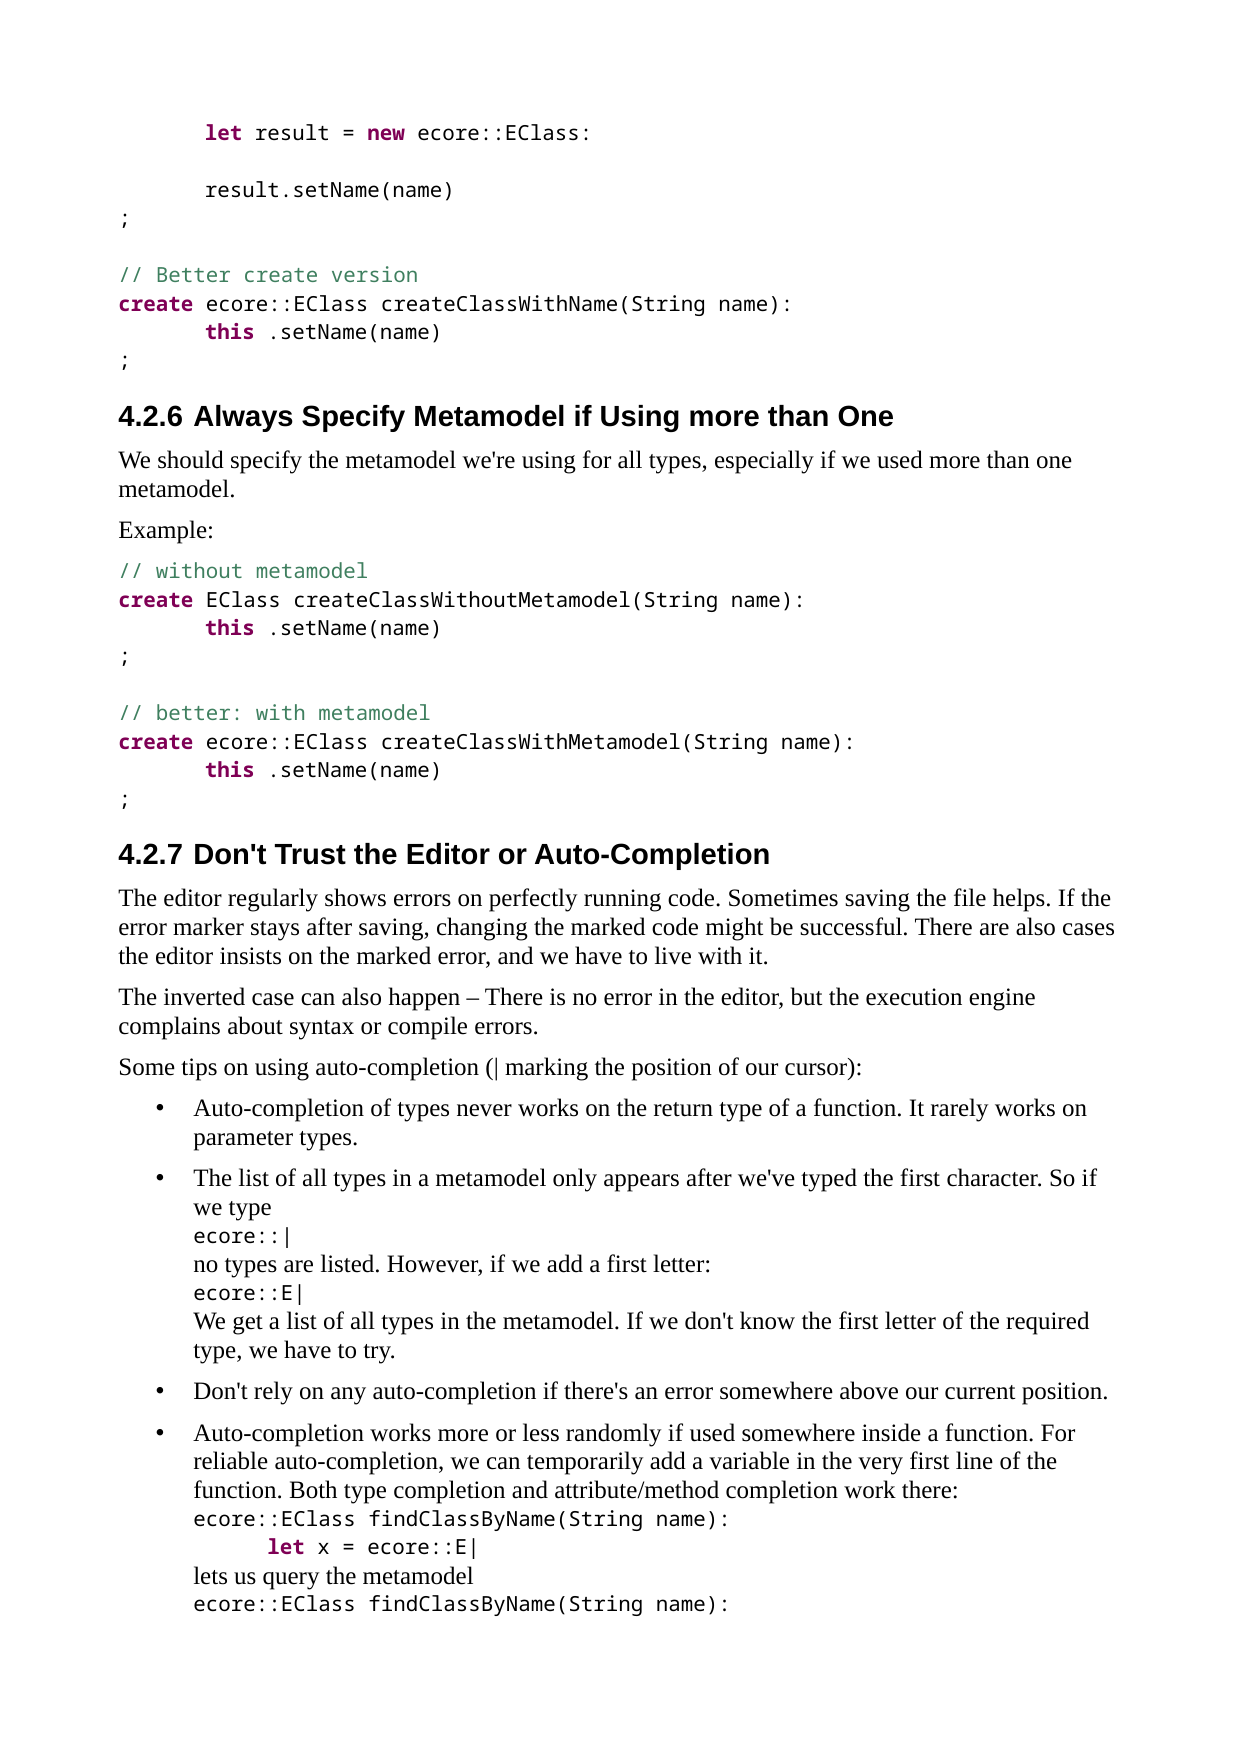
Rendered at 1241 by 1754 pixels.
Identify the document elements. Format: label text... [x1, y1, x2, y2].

text ; [118, 203, 1122, 232]
list Auto-completion works more or less randomly if used somewhere inside a function. For reliable auto-completion, we can temporarily add a variable in the very first line of the function. Both type completion and attribute/method completion work there: ecore::EClass findClassByName(String name): let x = ecore::E| lets us query the metamodel ecore::EClass findClassByName(String name): [156, 1418, 1122, 1618]
text Example: [118, 515, 1122, 544]
subtitle Don't Trust the Editor or Auto-Completion [118, 837, 1122, 871]
list Don't rely on any auto-completion if there's an error somewhere above our current position. [156, 1376, 1122, 1405]
text create EClass createClassWithoutMetamodel(String name): [118, 585, 1122, 613]
text // better: with metamodel [118, 698, 1122, 727]
text this .setName(name) [118, 613, 1122, 642]
list The list of all types in a metamodel only appears after we've typed the first character. So if we type ecore::| no types are listed. However, if we add a first letter: ecore::E| We get a list of all types in the metamodel. If we don't know the first letter of the required type, we have to try. [156, 1163, 1122, 1364]
text ; [118, 784, 1122, 812]
text The inverted case can also happen – There is no error in the editor, but the execution engine complains about syntax or compile errors. [118, 982, 1122, 1039]
list Auto-completion of types never works on the return type of a function. It rarely works on parameter types. [156, 1093, 1122, 1151]
text ; [118, 642, 1122, 670]
text We should specify the metamodel we're using for all types, especially if we used more than one metamodel. [118, 445, 1122, 503]
text create ecore::EClass createClassWithName(String name): [118, 289, 1122, 317]
subtitle Always Specify Metamodel if Using more than One [118, 399, 1122, 433]
text Some tips on using auto-completion (| marking the position of our cursor): [118, 1052, 1122, 1081]
text The editor regularly shows errors on perfectly running code. Sometimes saving the file helps. If the error marker stays after saving, changing the marked code might be successful. There are also cases the editor insists on the marked error, and we have to live with it. [118, 883, 1122, 969]
text result.setName(name) [118, 175, 1122, 203]
text // Better create version [118, 260, 1122, 289]
text ; [118, 346, 1122, 374]
text this .setName(name) [118, 317, 1122, 346]
text this .setName(name) [118, 755, 1122, 784]
text create ecore::EClass createClassWithMetamodel(String name): [118, 727, 1122, 755]
text // without metamodel [118, 556, 1122, 585]
text let result = new ecore::EClass: [118, 118, 1122, 147]
